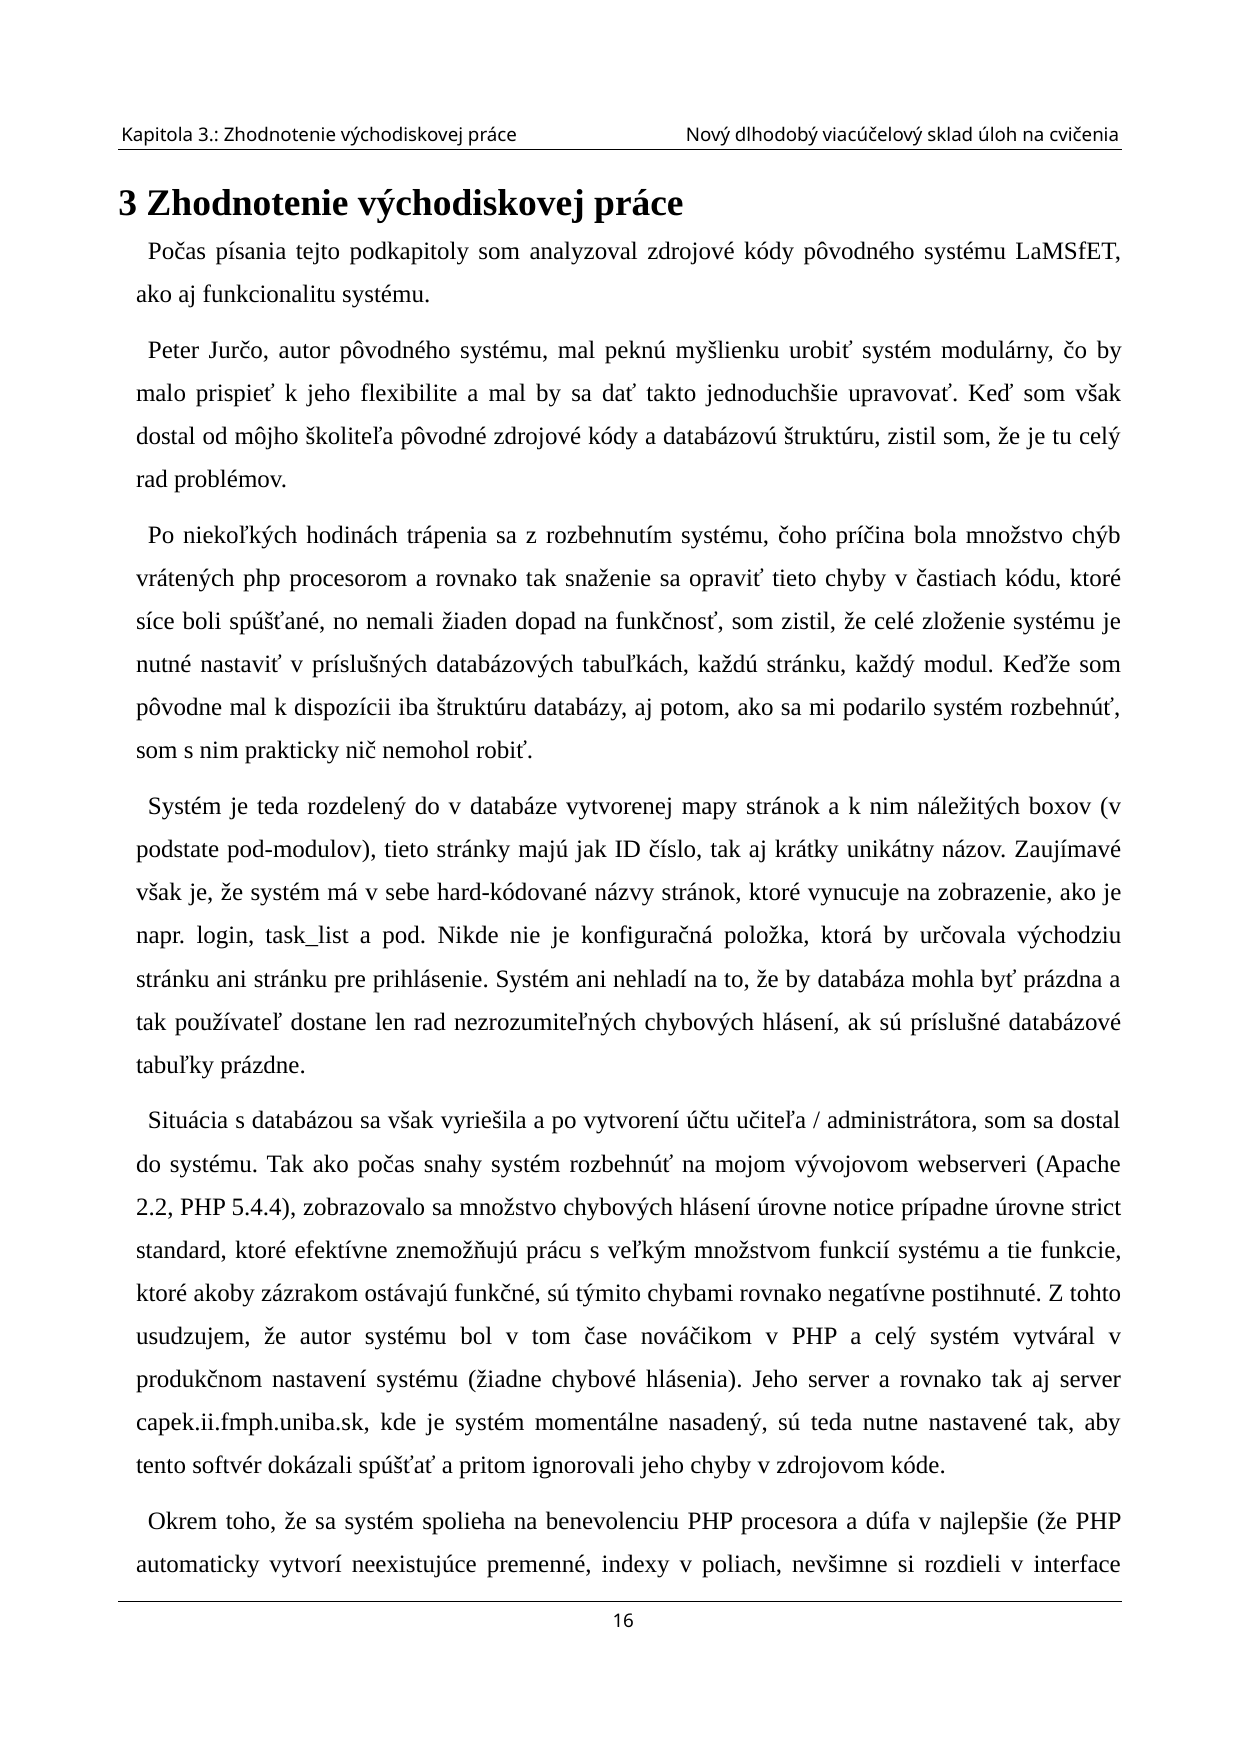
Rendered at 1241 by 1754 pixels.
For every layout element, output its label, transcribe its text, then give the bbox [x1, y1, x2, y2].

text Okrem toho, že sa systém spolieha na benevolenciu PHP procesora a dúfa v najlepšie (že PHP automaticky vytvorí neexistujúce premenné, indexy v poliach, nevšimne si rozdieli v interface [136, 1506, 1122, 1578]
text Po niekoľkých hodinách trápenia sa z rozbehnutím systému, čoho príčina bola množstvo chýb vrátených php procesorom a rovnako tak snaženie sa opraviť tieto chyby v častiach kódu, ktoré síce boli spúšťané, no nemali žiaden dopad na funkčnosť, som zistil, že celé zloženie systému je nutné nastaviť v príslušných databázových tabuľkách, každú stránku, každý modul. Keďže som pôvodne mal k dispozícii iba štruktúru databázy, aj potom, ako sa mi podarilo systém rozbehnúť, som s nim prakticky nič nemohol robiť. [136, 520, 1122, 764]
text Systém je teda rozdelený do v databáze vytvorenej mapy stránok a k nim náležitých boxov (v podstate pod-modulov), tieto stránky majú jak ID číslo, tak aj krátky unikátny názov. Zaujímavé však je, že systém má v sebe hard-kódované názvy stránok, ktoré vynucuje na zobrazenie, ako je napr. login, task_list a pod. Nikde nie je konfiguračná položka, ktorá by určovala východziu stránku ani stránku pre prihlásenie. Systém ani nehladí na to, že by databáza mohla byť prázdna a tak používateľ dostane len rad nezrozumiteľných chybových hlásení, ak sú príslušné databázové tabuľky prázdne. [136, 791, 1122, 1079]
text Počas písania tejto podkapitoly som analyzoval zdrojové kódy pôvodného systému LaMSfET, ako aj funkcionalitu systému. [136, 236, 1122, 308]
text Peter Jurčo, autor pôvodného systému, mal peknú myšlienku urobiť systém modulárny, čo by malo prispieť k jeho flexibilite a mal by sa dať takto jednoduchšie upravovať. Keď som však dostal od môjho školiteľa pôvodné zdrojové kódy a databázovú štruktúru, zistil som, že je tu celý rad problémov. [136, 335, 1122, 493]
text Situácia s databázou sa však vyriešila a po vytvorení účtu učiteľa / administrátora, som sa dostal do systému. Tak ako počas snahy systém rozbehnúť na mojom vývojovom webserveri (Apache 2.2, PHP 5.4.4), zobrazovalo sa množstvo chybových hlásení úrovne notice prípadne úrovne strict standard, ktoré efektívne znemožňujú prácu s veľkým množstvom funkcií systému a tie funkcie, ktoré akoby zázrakom ostávajú funkčné, sú týmito chybami rovnako negatívne postihnuté. Z tohto usudzujem, že autor systému bol v tom čase nováčikom v PHP a celý systém vytváral v produkčnom nastavení systému (žiadne chybové hlásenia). Jeho server a rovnako tak aj server capek.ii.fmph.uniba.sk, kde je systém momentálne nasadený, sú teda nutne nastavené tak, aby tento softvér dokázali spúšťať a pritom ignorovali jeho chyby v zdrojovom kóde. [136, 1106, 1122, 1479]
subtitle Zhodnotenie východiskovej práce [118, 181, 1122, 224]
